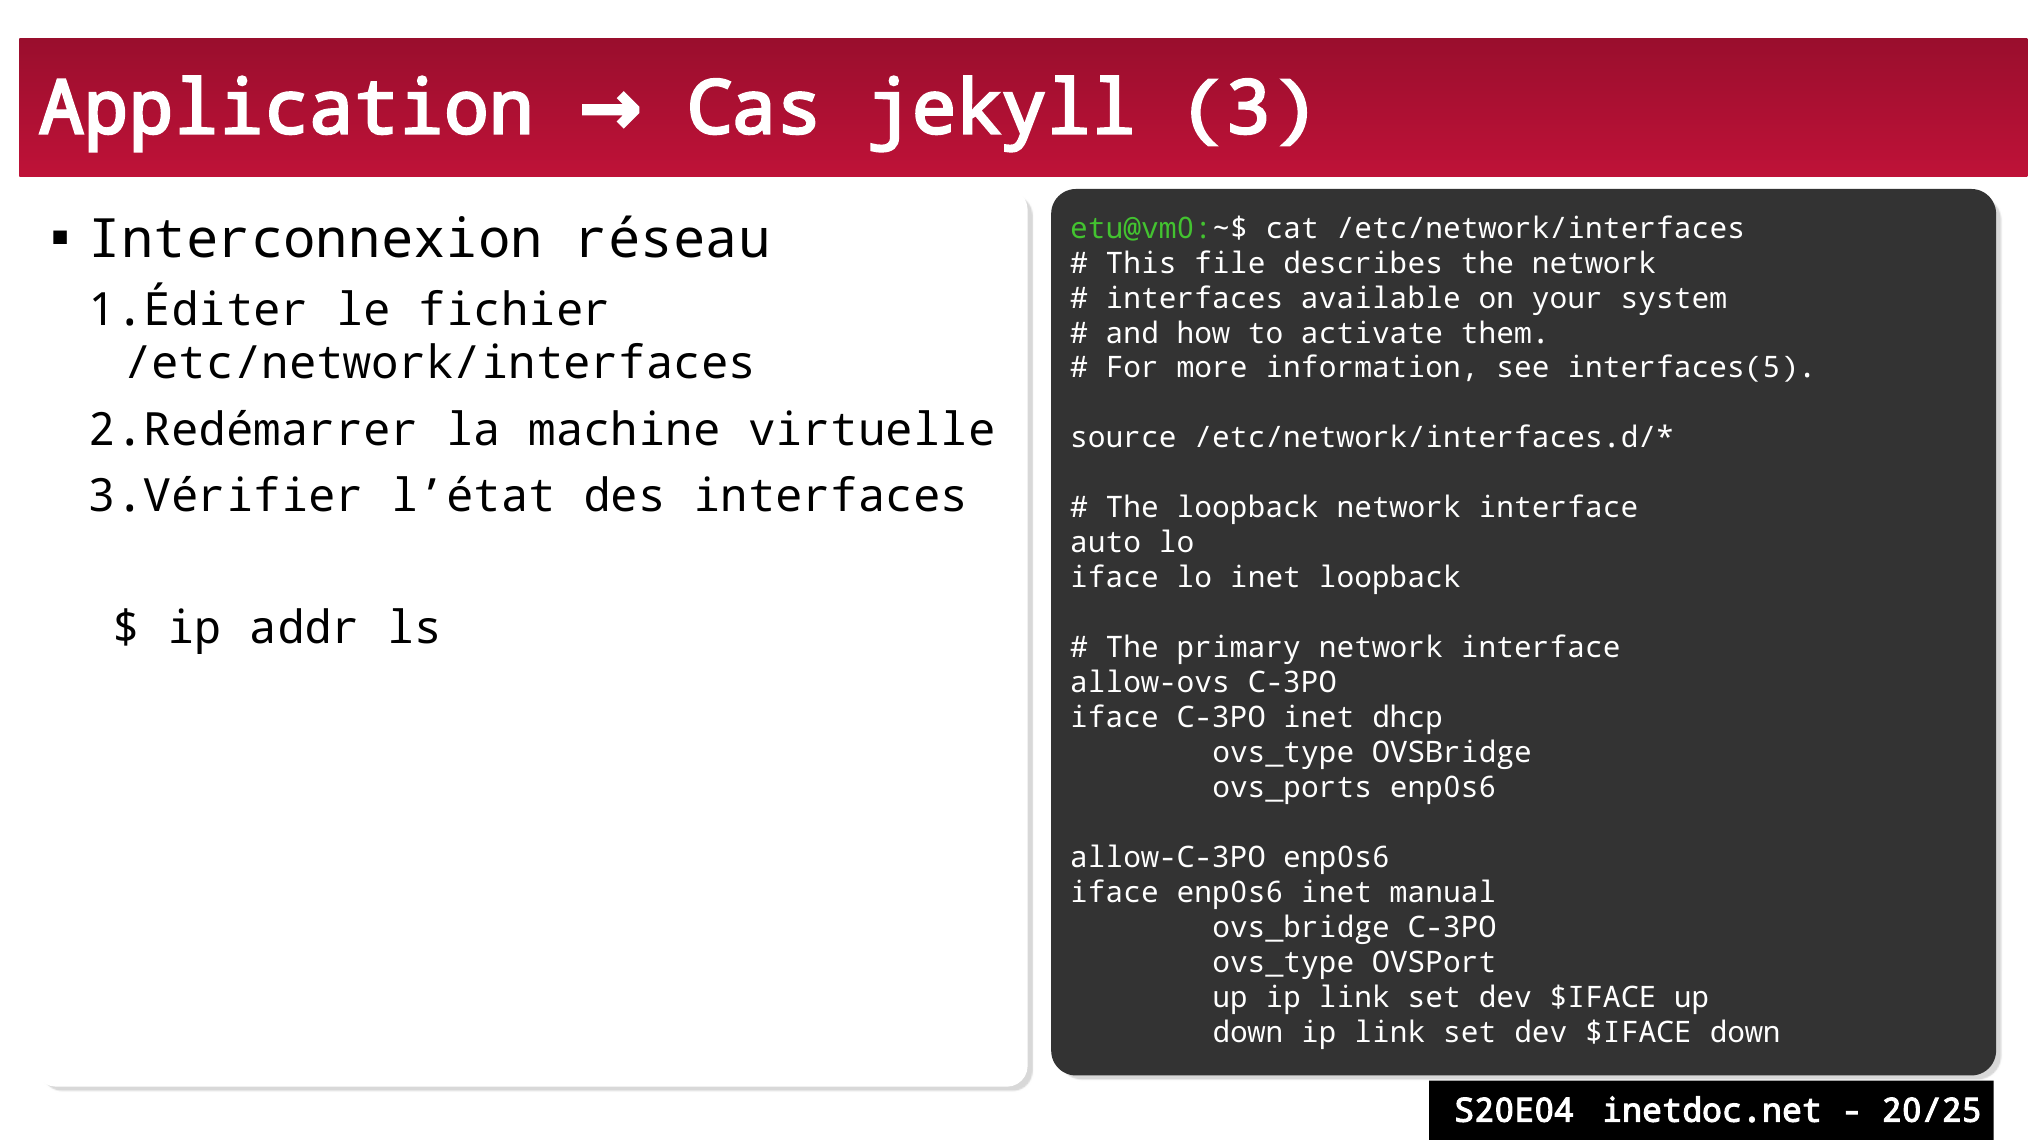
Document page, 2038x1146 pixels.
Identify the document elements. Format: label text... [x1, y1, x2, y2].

text_box etu@vm0:~$ cat /etc/network/interfaces # This file describes the network # interfaces available on your system # and how to activate them. # For more information, see interfaces(5). source /etc/network/interfaces.d/* # The loopback network interface auto lo iface lo inet loopback # The primary network interface allow-ovs C-3PO iface C-3PO inet dhcp ovs_type OVSBridge ovs_ports enp0s6 allow-C-3PO enp0s6 iface enp0s6 inet manual ovs_bridge C-3PO ovs_type OVSPort up ip link set dev $IFACE up down ip link set dev $IFACE down [1051, 188, 1997, 1076]
text_box Interconnexion réseau Éditer le fichier /etc/network/interfaces Redémarrer la machine virtuelle Vérifier l’état des interfaces $ ip addr ls [35, 188, 1028, 1087]
text_box Application → Cas jekyll (3) [19, 38, 2028, 177]
text_box S20E04 inetdoc.net - <numéro>/25 [1429, 1080, 1994, 1140]
